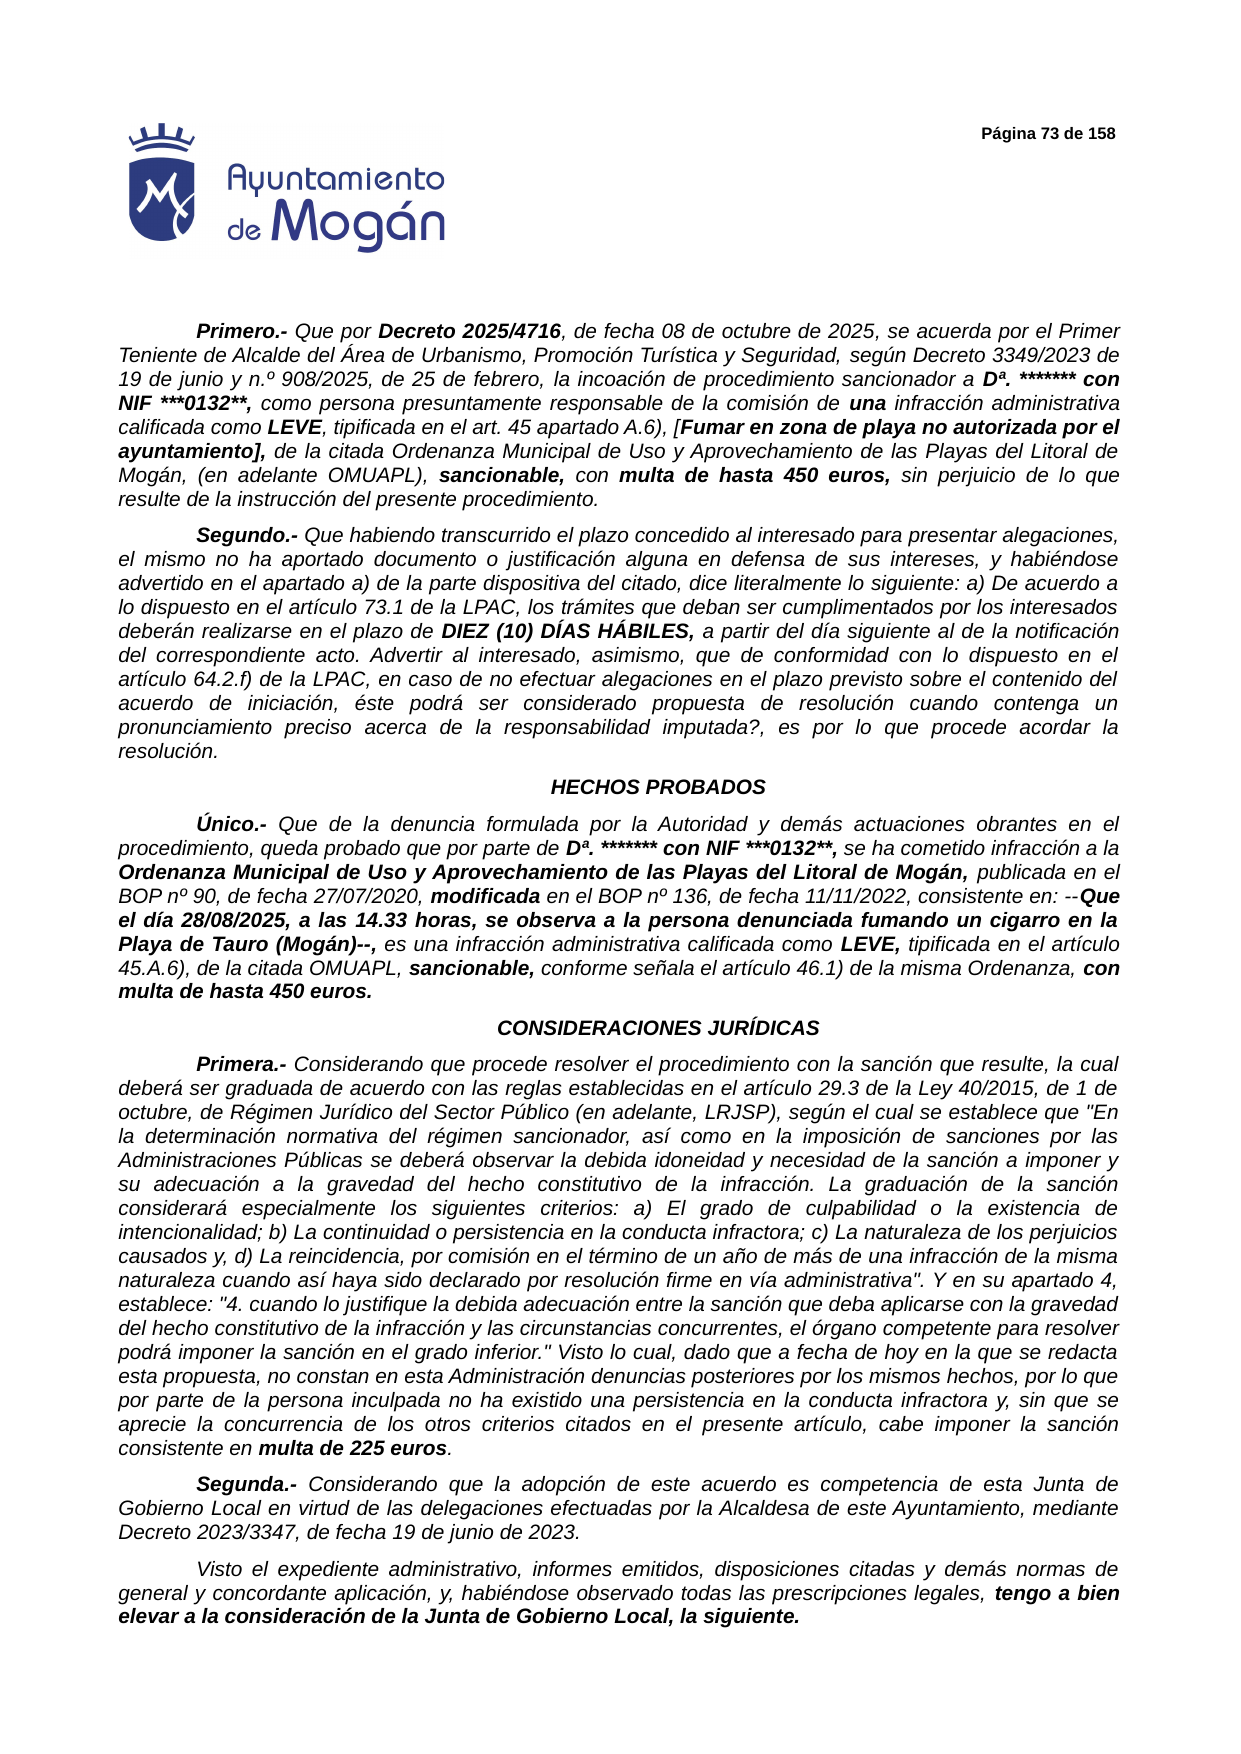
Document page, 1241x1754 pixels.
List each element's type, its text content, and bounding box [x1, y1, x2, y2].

text CONSIDERACIONES JURÍDICAS [118, 1016, 1122, 1040]
text Segundo.- Que habiendo transcurrido el plazo concedido al interesado para presentar alegaciones, el mismo no ha aportado documento o justificación alguna en defensa de sus intereses, y habiéndose advertido en el apartado a) de la parte dispositiva del citado, dice literalmente lo siguiente: a) De acuerdo a lo dispuesto en el artículo 73.1 de la LPAC, los trámites que deban ser cumplimentados por los interesados deberán realizarse en el plazo de DIEZ (10) DÍAS HÁBILES, a partir del día siguiente al de la notificación del correspondiente acto. Advertir al interesado, asimismo, que de conformidad con lo dispuesto en el artículo 64.2.f) de la LPAC, en caso de no efectuar alegaciones en el plazo previsto sobre el contenido del acuerdo de iniciación, éste podrá ser considerado propuesta de resolución cuando contenga un pronunciamiento preciso acerca de la responsabilidad imputada?, es por lo que procede acordar la resolución. [118, 523, 1122, 763]
text Visto el expediente administrativo, informes emitidos, disposiciones citadas y demás normas de general y concordante aplicación, y, habiéndose observado todas las prescripciones legales, tengo a bien elevar a la consideración de la Junta de Gobierno Local, la siguiente. [118, 1556, 1122, 1628]
text Único.- Que de la denuncia formulada por la Autoridad y demás actuaciones obrantes en el procedimiento, queda probado que por parte de Dª. ******* con NIF ***0132**, se ha cometido infracción a la Ordenanza Municipal de Uso y Aprovechamiento de las Playas del Litoral de Mogán, publicada en el BOP nº 90, de fecha 27/07/2020, modificada en el BOP nº 136, de fecha 11/11/2022, consistente en: --Que el día 28/08/2025, a las 14.33 horas, se observa a la persona denunciada fumando un cigarro en la Playa de Tauro (Mogán)--, es una infracción administrativa calificada como LEVE, tipificada en el artículo 45.A.6), de la citada OMUAPL, sancionable, conforme señala el artículo 46.1) de la misma Ordenanza, con multa de hasta 450 euros. [118, 812, 1122, 1003]
text Segunda.- Considerando que la adopción de este acuerdo es competencia de esta Junta de Gobierno Local en virtud de las delegaciones efectuadas por la Alcaldesa de este Ayuntamiento, mediante Decreto 2023/3347, de fecha 19 de junio de 2023. [118, 1472, 1122, 1544]
text Primero.- Que por Decreto 2025/4716, de fecha 08 de octubre de 2025, se acuerda por el Primer Teniente de Alcalde del Área de Urbanismo, Promoción Turística y Seguridad, según Decreto 3349/2023 de 19 de junio y n.º 908/2025, de 25 de febrero, la incoación de procedimiento sancionador a Dª. ******* con NIF ***0132**, como persona presuntamente responsable de la comisión de una infracción administrativa calificada como LEVE, tipificada en el art. 45 apartado A.6), [Fumar en zona de playa no autorizada por el ayuntamiento], de la citada Ordenanza Municipal de Uso y Aprovechamiento de las Playas del Litoral de Mogán, (en adelante OMUAPL), sancionable, con multa de hasta 450 euros, sin perjuicio de lo que resulte de la instrucción del presente procedimiento. [118, 319, 1122, 511]
picture [128, 123, 445, 259]
text HECHOS PROBADOS [118, 775, 1122, 799]
text Primera.- Considerando que procede resolver el procedimiento con la sanción que resulte, la cual deberá ser graduada de acuerdo con las reglas establecidas en el artículo 29.3 de la Ley 40/2015, de 1 de octubre, de Régimen Jurídico del Sector Público (en adelante, LRJSP), según el cual se establece que "En la determinación normativa del régimen sancionador, así como en la imposición de sanciones por las Administraciones Públicas se deberá observar la debida idoneidad y necesidad de la sanción a imponer y su adecuación a la gravedad del hecho constitutivo de la infracción. La graduación de la sanción considerará especialmente los siguientes criterios: a) El grado de culpabilidad o la existencia de intencionalidad; b) La continuidad o persistencia en la conducta infractora; c) La naturaleza de los perjuicios causados y, d) La reincidencia, por comisión en el término de un año de más de una infracción de la misma naturaleza cuando así haya sido declarado por resolución firme en vía administrativa". Y en su apartado 4, establece: "4. cuando lo justifique la debida adecuación entre la sanción que deba aplicarse con la gravedad del hecho constitutivo de la infracción y las circunstancias concurrentes, el órgano competente para resolver podrá imponer la sanción en el grado inferior." Visto lo cual, dado que a fecha de hoy en la que se redacta esta propuesta, no constan en esta Administración denuncias posteriores por los mismos hechos, por lo que por parte de la persona inculpada no ha existido una persistencia en la conducta infractora y, sin que se aprecie la concurrencia de los otros criterios citados en el presente artículo, cabe imponer la sanción consistente en multa de 225 euros. [118, 1052, 1122, 1459]
